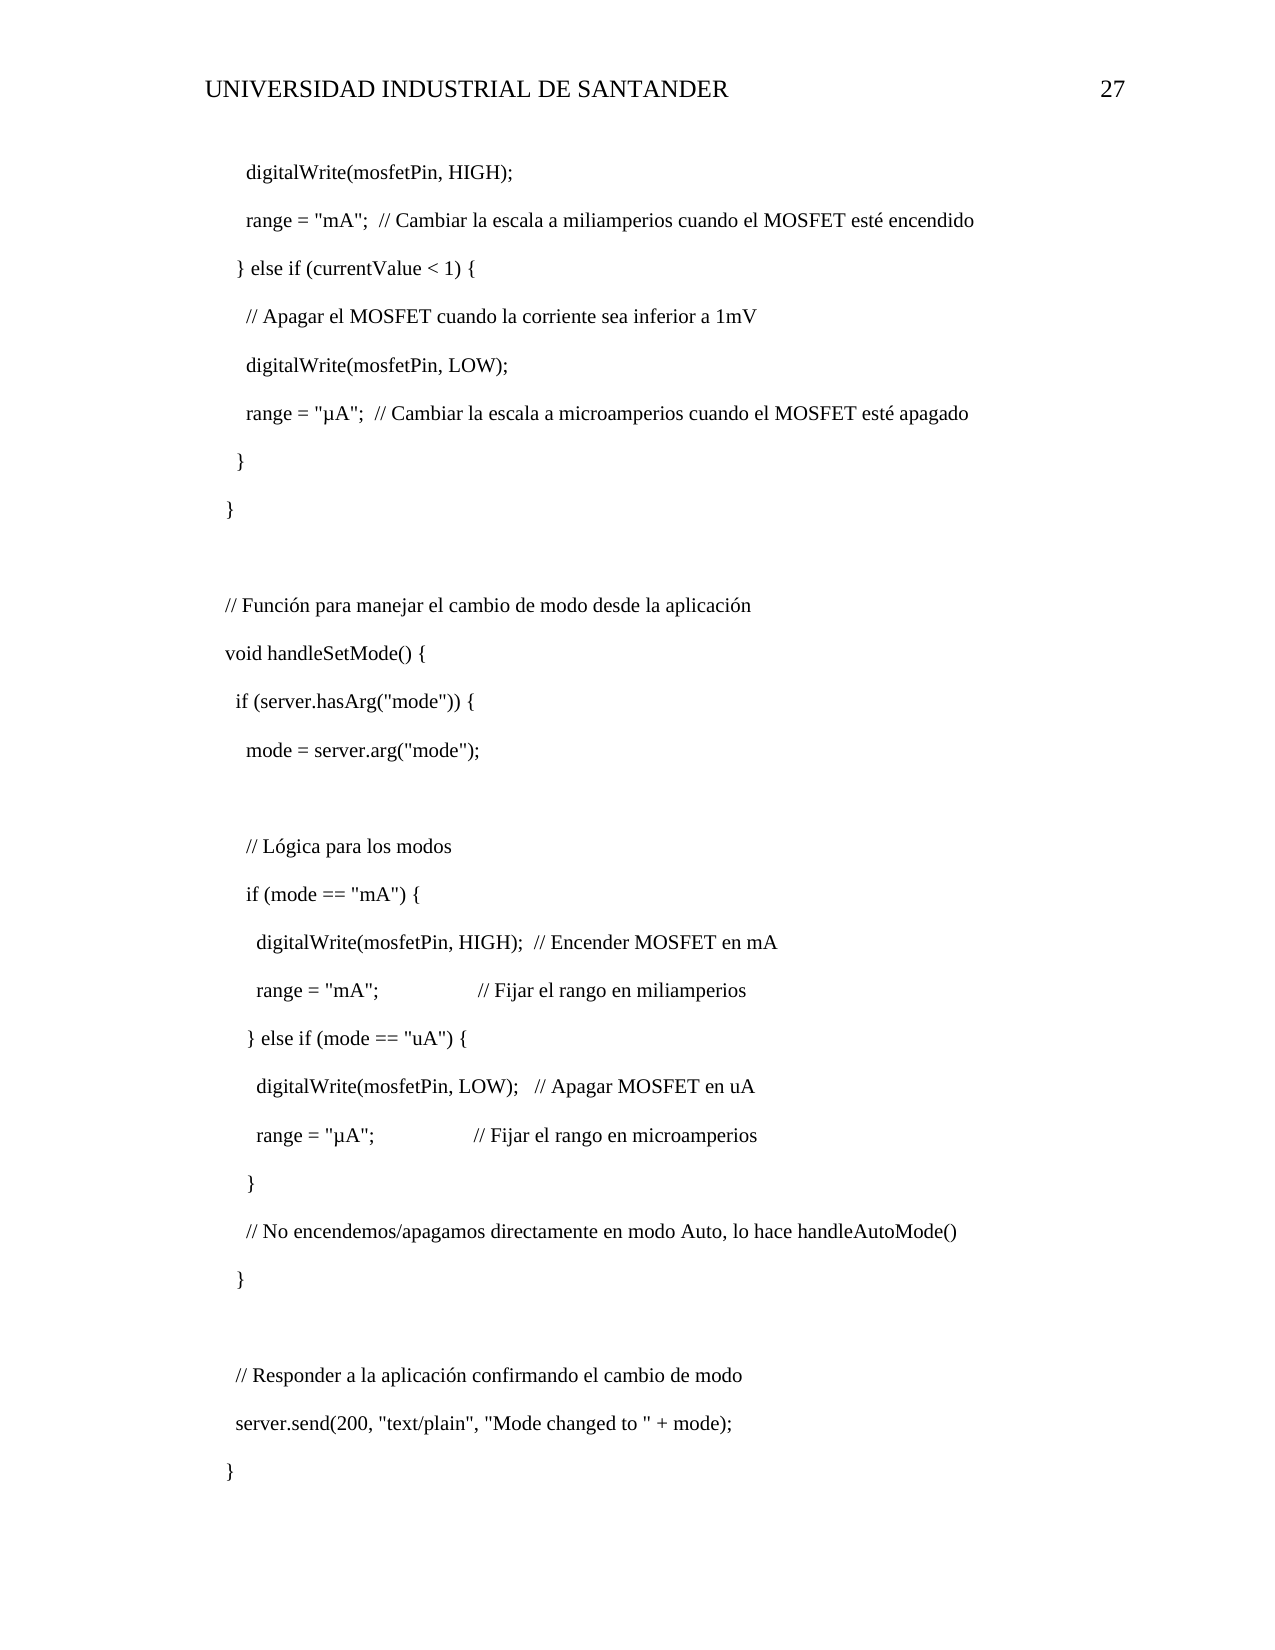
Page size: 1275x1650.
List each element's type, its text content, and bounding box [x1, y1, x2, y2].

text server.send(200, "text/plain", "Mode changed to " + mode); [150, 1411, 1125, 1435]
text // Lógica para los modos [150, 834, 1125, 858]
text range = "µA"; // Cambiar la escala a microamperios cuando el MOSFET esté apagado [150, 401, 1125, 425]
text } [150, 1267, 1125, 1291]
text void handleSetMode() { [150, 641, 1125, 665]
text digitalWrite(mosfetPin, LOW); [150, 353, 1125, 377]
text } [150, 497, 1125, 521]
text mode = server.arg("mode"); [150, 738, 1125, 762]
text } else if (mode == "uA") { [150, 1026, 1125, 1050]
text // Responder a la aplicación confirmando el cambio de modo [150, 1363, 1125, 1387]
text } [150, 1459, 1125, 1483]
text range = "µA"; // Fijar el rango en microamperios [150, 1123, 1125, 1147]
text } [150, 449, 1125, 473]
text // Apagar el MOSFET cuando la corriente sea inferior a 1mV [150, 304, 1125, 328]
text range = "mA"; // Fijar el rango en miliamperios [150, 978, 1125, 1002]
text } [150, 1171, 1125, 1195]
text digitalWrite(mosfetPin, HIGH); [150, 160, 1125, 184]
text if (server.hasArg("mode")) { [150, 689, 1125, 713]
text if (mode == "mA") { [150, 882, 1125, 906]
text } else if (currentValue < 1) { [150, 256, 1125, 280]
text // No encendemos/apagamos directamente en modo Auto, lo hace handleAutoMode() [150, 1219, 1125, 1243]
text digitalWrite(mosfetPin, LOW); // Apagar MOSFET en uA [150, 1074, 1125, 1098]
text digitalWrite(mosfetPin, HIGH); // Encender MOSFET en mA [150, 930, 1125, 954]
text // Función para manejar el cambio de modo desde la aplicación [150, 593, 1125, 617]
text range = "mA"; // Cambiar la escala a miliamperios cuando el MOSFET esté encendido [150, 208, 1125, 232]
